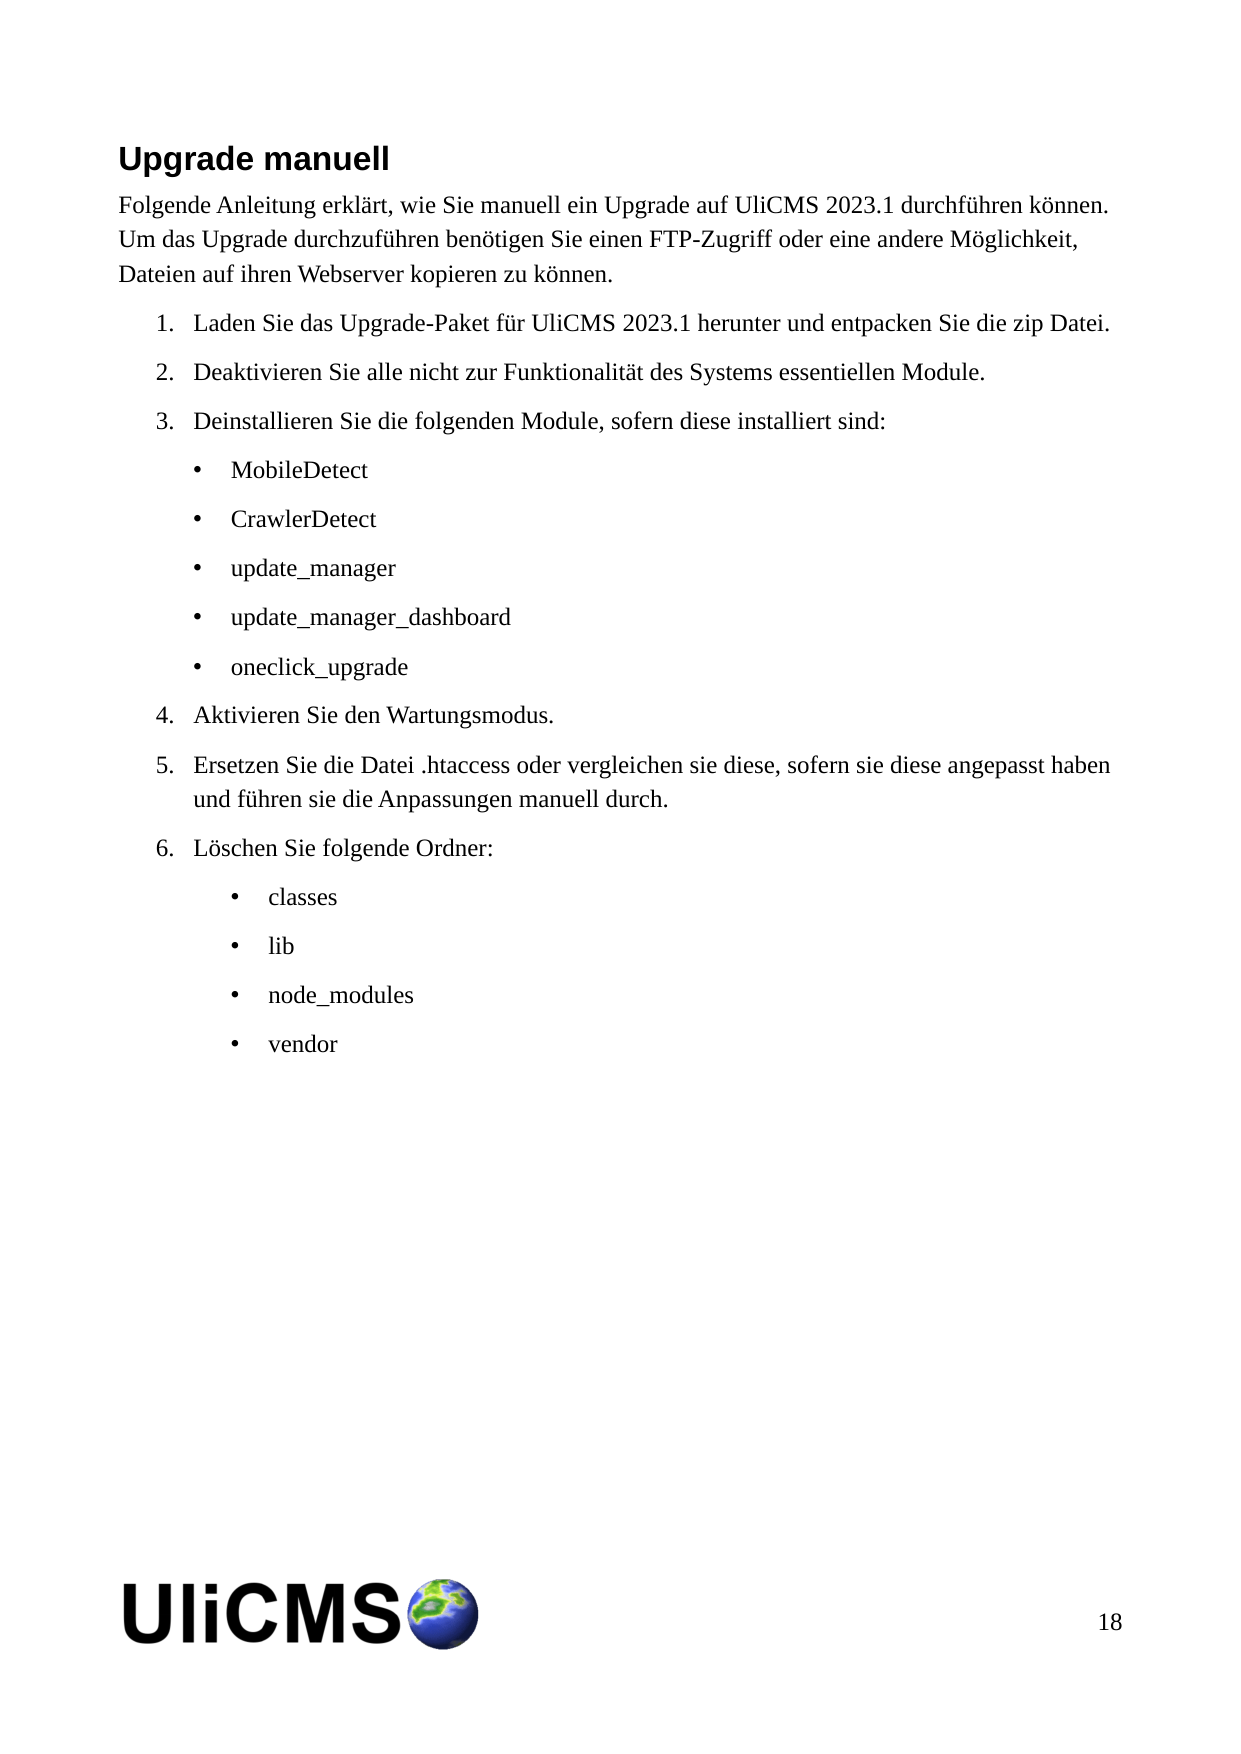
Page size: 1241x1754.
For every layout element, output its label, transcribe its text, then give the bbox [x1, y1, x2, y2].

list lib [231, 931, 1122, 960]
subtitle Upgrade manuell [118, 139, 1122, 178]
picture [118, 1578, 479, 1652]
list vendor [231, 1029, 1122, 1058]
list Aktivieren Sie den Wartungsmodus. [156, 701, 1122, 729]
list node_modules [231, 980, 1122, 1009]
list oneclick_upgrade [193, 652, 1122, 680]
list update_manager_dashboard [193, 602, 1122, 631]
text Folgende Anleitung erklärt, wie Sie manuell ein Upgrade auf UliCMS 2023.1 durchführen können. Um das Upgrade durchzuführen benötigen Sie einen FTP-Zugriff oder eine andere Möglichkeit, Dateien auf ihren Webserver kopieren zu können. [118, 190, 1122, 288]
list Deinstallieren Sie die folgenden Module, sofern diese installiert sind: [156, 406, 1122, 435]
list Laden Sie das Upgrade-Paket für UliCMS 2023.1 herunter und entpacken Sie die zip Datei. [156, 308, 1122, 337]
list classes [231, 882, 1122, 911]
list MobileDetect [193, 455, 1122, 484]
list CrawlerDetect [193, 504, 1122, 533]
list Löschen Sie folgende Ordner: [156, 833, 1122, 862]
list update_manager [193, 553, 1122, 582]
list Deaktivieren Sie alle nicht zur Funktionalität des Systems essentiellen Module. [156, 357, 1122, 386]
list Ersetzen Sie die Datei .htaccess oder vergleichen sie diese, sofern sie diese angepasst haben und führen sie die Anpassungen manuell durch. [156, 750, 1122, 813]
